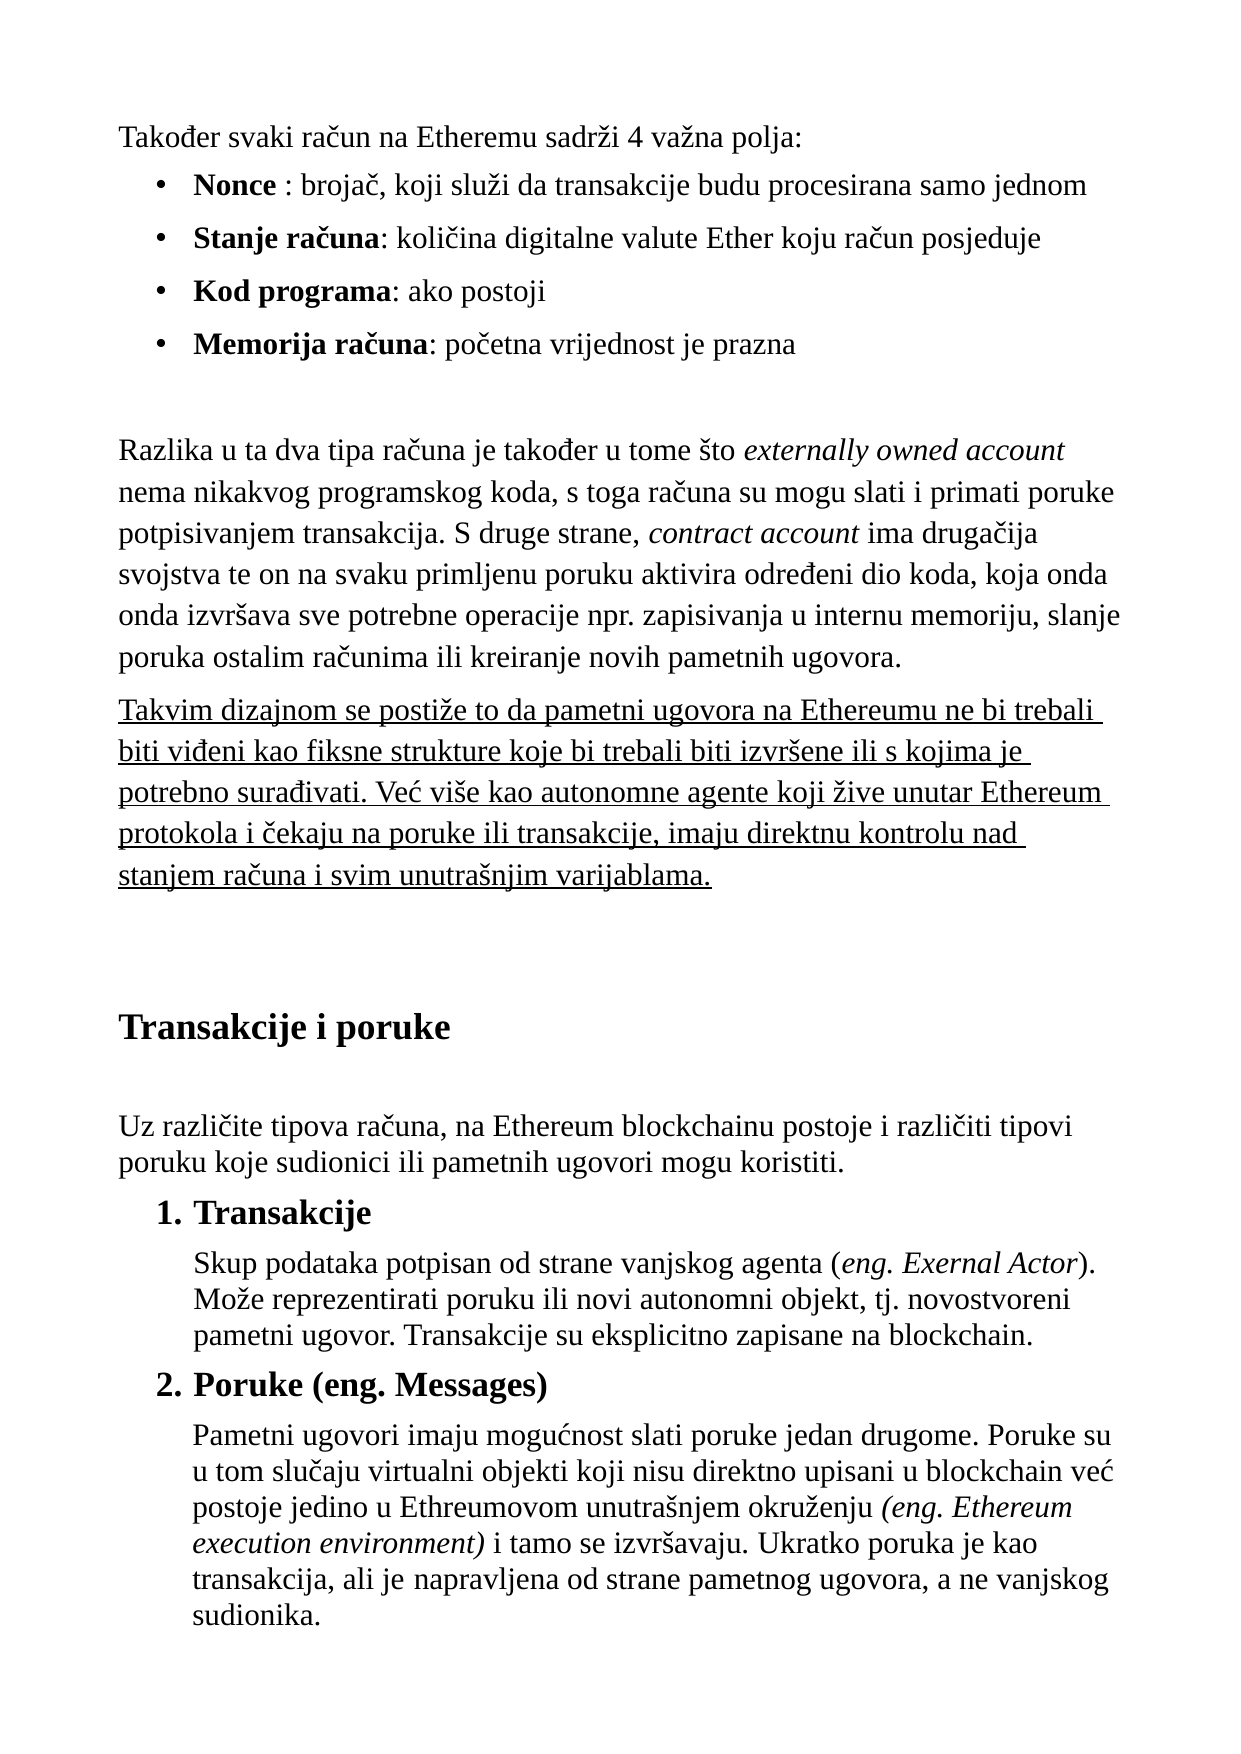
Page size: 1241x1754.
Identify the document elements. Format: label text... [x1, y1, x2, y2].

text Razlika u ta dva tipa računa je također u tome što externally owned account nema nikakvog programskog koda, s toga računa su mogu slati i primati poruke potpisivanjem transakcija. S druge strane, contract account ima drugačija svojstva te on na svaku primljenu poruku aktivira određeni dio koda, koja onda onda izvršava sve potrebne operacije npr. zapisivanja u internu memoriju, slanje poruka ostalim računima ili kreiranje novih pametnih ugovora. [118, 432, 1122, 674]
list Skup podataka potpisan od strane vanjskog agenta (eng. Exernal Actor). Može reprezentirati poruku ili novi autonomni objekt, tj. novostvoreni pametni ugovor. Transakcije su eksplicitno zapisane na blockchain. [156, 1244, 1122, 1352]
list Transakcije [156, 1191, 1122, 1232]
text Pametni ugovori imaju mogućnost slati poruke jedan drugome. Poruke su u tom slučaju virtualni objekti koji nisu direktno upisani u blockchain već postoje jedino u Ethreumovom unutrašnjem okruženju (eng. Ethereum execution environment) i tamo se izvršavaju. Ukratko poruka je kao transakcija, ali je napravljena od strane pametnog ugovora, a ne vanjskog sudionika. [118, 1416, 1122, 1632]
text Uz različite tipova računa, na Ethereum blockchainu postoje i različiti tipovi poruku koje sudionici ili pametnih ugovori mogu koristiti. [118, 1107, 1122, 1179]
list Kod programa: ako postoji [156, 272, 1122, 308]
text Takvim dizajnom se postiže to da pametni ugovora na Ethereumu ne bi trebali biti viđeni kao fiksne strukture koje bi trebali biti izvršene ili s kojima je potrebno surađivati. Već više kao autonomne agente koji žive unutar Ethereum protokola i čekaju na poruke ili transakcije, imaju direktnu kontrolu nad stanjem računa i svim unutrašnjim varijablama. [118, 691, 1122, 892]
list Poruke (eng. Messages) [156, 1364, 1122, 1404]
text Također svaki račun na Etheremu sadrži 4 važna polja: [118, 118, 1122, 154]
text Transakcije i poruke [118, 1005, 1122, 1048]
list Nonce : brojač, koji služi da transakcije budu procesirana samo jednom [156, 166, 1122, 202]
list Memorija računa: početna vrijednost je prazna [156, 325, 1122, 361]
list Stanje računa: količina digitalne valute Ether koju račun posjeduje [156, 219, 1122, 255]
